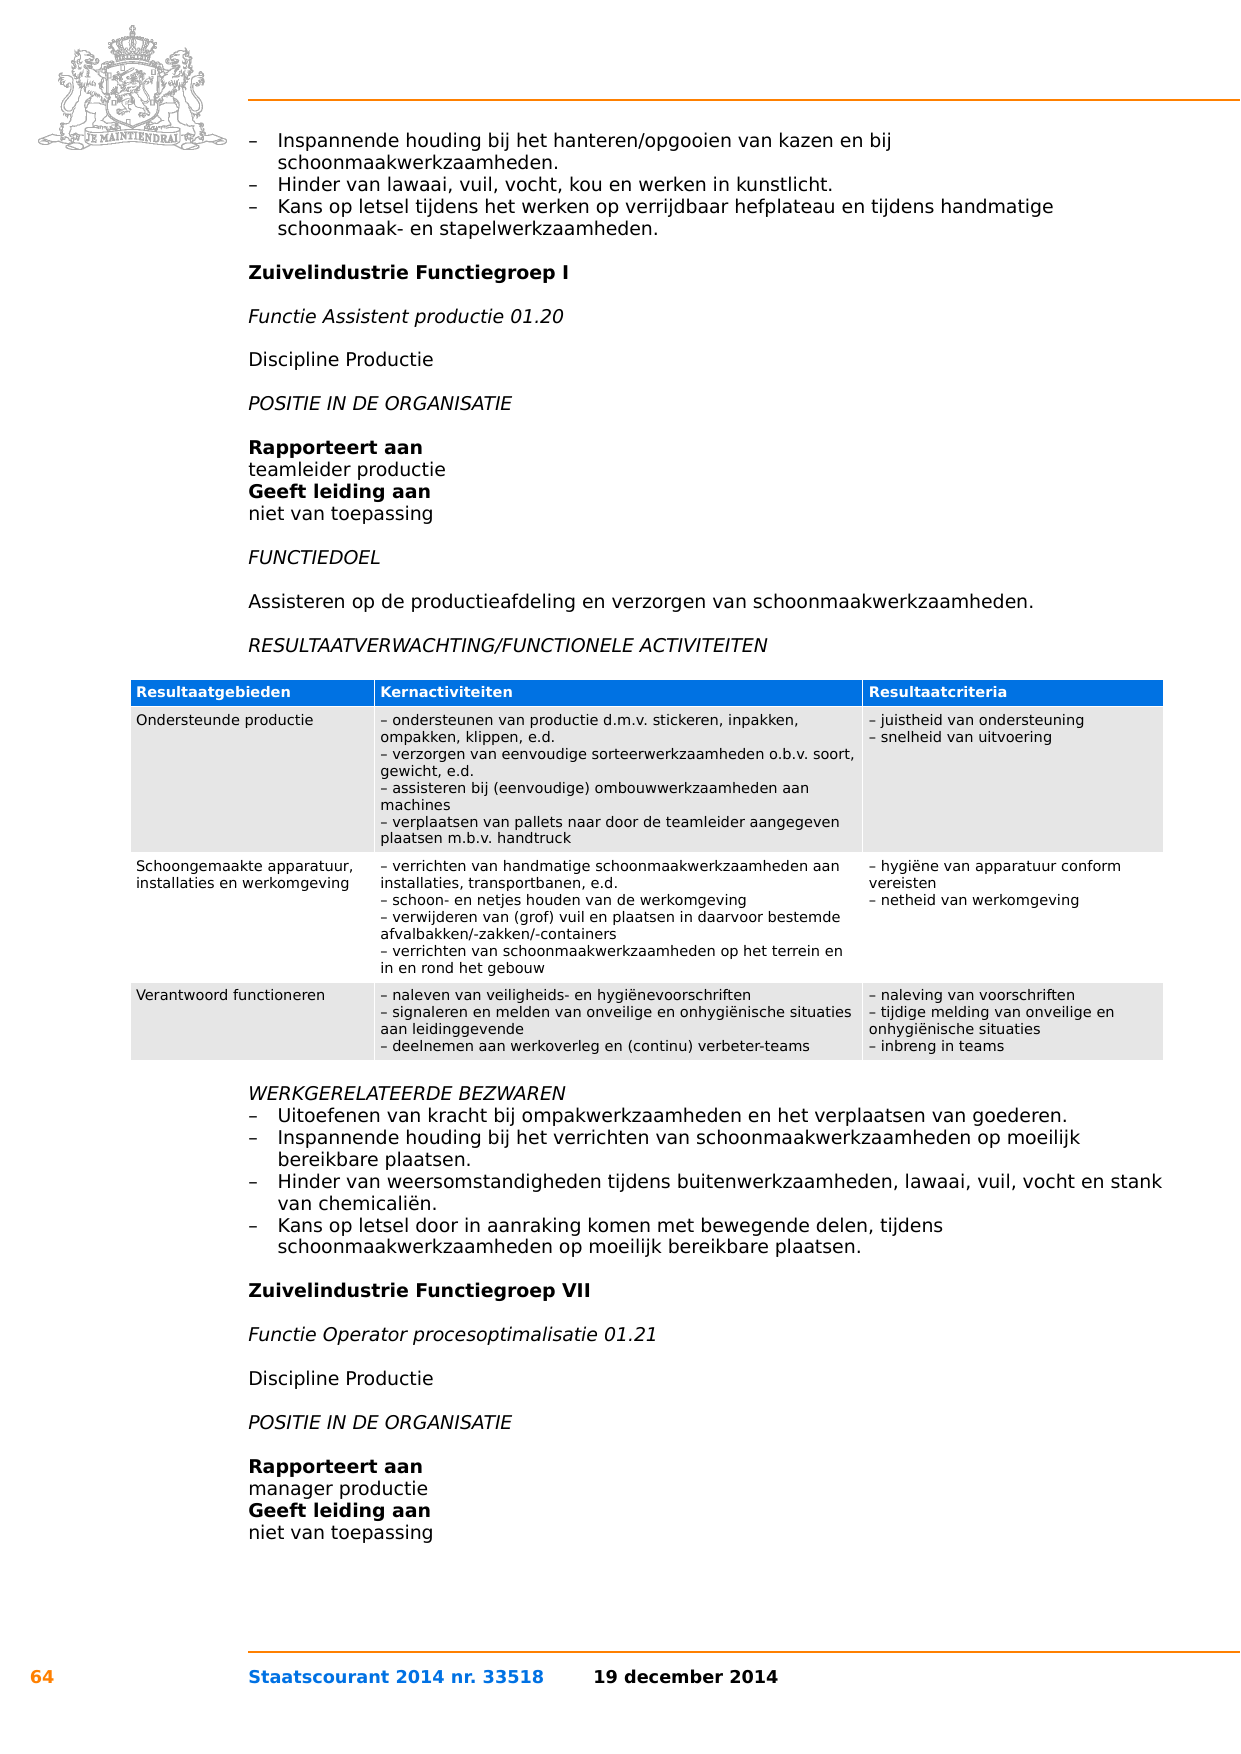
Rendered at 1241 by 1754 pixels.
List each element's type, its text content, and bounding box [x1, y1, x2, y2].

subtitle RESULTAATVERWACHTING/FUNCTIONELE ACTIVITEITEN [248, 634, 1163, 657]
table_cell Verantwoord functioneren [131, 983, 374, 1060]
subtitle Functie Assistent productie 01.20 [248, 306, 1163, 327]
table_cell – juistheid van ondersteuning – snelheid van uitvoering [863, 707, 1163, 852]
table_cell Ondersteunde productie [131, 707, 374, 852]
table_cell – naleving van voorschriften – tijdige melding van onveilige en onhygiënische situaties – inbreng in teams [863, 983, 1163, 1060]
text Rapporteert aan [248, 1456, 1163, 1478]
text manager productie [248, 1478, 1163, 1500]
table_header Resultaatcriteria [863, 680, 1163, 706]
table_header Kernactiviteiten [375, 680, 862, 706]
text Geeft leiding aan [248, 1500, 1163, 1522]
text Assisteren op de productieafdeling en verzorgen van schoonmaakwerkzaamheden. [248, 591, 1163, 613]
text Rapporteert aan [248, 437, 1163, 459]
table_cell – naleven van veiligheids- en hygiënevoorschriften – signaleren en melden van onveilige en onhygiënische situaties aan leidinggevende – deelnemen aan werkoverleg en (continu) verbeter-teams [375, 983, 862, 1060]
table_header Resultaatgebieden [131, 680, 374, 706]
text – Hinder van weersomstandigheden tijdens buitenwerkzaamheden, lawaai, vuil, vocht en stank van chemicaliën. [248, 1171, 1163, 1214]
subtitle Functie Operator procesoptimalisatie 01.21 [248, 1324, 1163, 1346]
picture [38, 25, 227, 150]
table_cell – hygiëne van apparatuur conform vereisten – netheid van werkomgeving [863, 853, 1163, 981]
text Geeft leiding aan [248, 481, 1163, 503]
subtitle POSITIE IN DE ORGANISATIE [248, 393, 1163, 415]
text – Uitoefenen van kracht bij ompakwerkzaamheden en het verplaatsen van goederen. [248, 1104, 1163, 1127]
subtitle FUNCTIEDOEL [248, 547, 1163, 569]
subtitle Discipline Productie [248, 1368, 1163, 1390]
subtitle POSITIE IN DE ORGANISATIE [248, 1412, 1163, 1434]
subtitle Discipline Productie [248, 349, 1163, 371]
subtitle WERKGERELATEERDE BEZWAREN [248, 1083, 1163, 1104]
text teamleider productie [248, 459, 1163, 481]
subtitle Zuivelindustrie Functiegroep VII [248, 1280, 1163, 1302]
table_cell – ondersteunen van productie d.m.v. stickeren, inpakken, ompakken, klippen, e.d. – verzorgen van eenvoudige sorteerwerkzaamheden o.b.v. soort, gewicht, e.d. – assisteren bij (eenvoudige) ombouwwerkzaamheden aan machines – verplaatsen van pallets naar door de teamleider aangegeven plaatsen m.b.v. handtruck [375, 707, 862, 852]
table_cell Schoongemaakte apparatuur, installaties en werkomgeving [131, 853, 374, 981]
text – Kans op letsel door in aanraking komen met bewegende delen, tijdens schoonmaakwerkzaamheden op moeilijk bereikbare plaatsen. [248, 1214, 1163, 1258]
text – Inspannende houding bij het hanteren/opgooien van kazen en bij schoonmaakwerkzaamheden. [248, 130, 1163, 174]
subtitle Zuivelindustrie Functiegroep I [248, 262, 1163, 284]
text – Hinder van lawaai, vuil, vocht, kou en werken in kunstlicht. [248, 174, 1163, 196]
table_cell – verrichten van handmatige schoonmaakwerkzaamheden aan installaties, transportbanen, e.d. – schoon- en netjes houden van de werkomgeving – verwijderen van (grof) vuil en plaatsen in daarvoor bestemde afvalbakken/-zakken/-containers – verrichten van schoonmaakwerkzaamheden op het terrein en in en rond het gebouw [375, 853, 862, 981]
text niet van toepassing [248, 1522, 1163, 1544]
text – Inspannende houding bij het verrichten van schoonmaakwerkzaamheden op moeilijk bereikbare plaatsen. [248, 1127, 1163, 1171]
text – Kans op letsel tijdens het werken op verrijdbaar hefplateau en tijdens handmatige schoonmaak- en stapelwerkzaamheden. [248, 196, 1163, 240]
text niet van toepassing [248, 503, 1163, 525]
